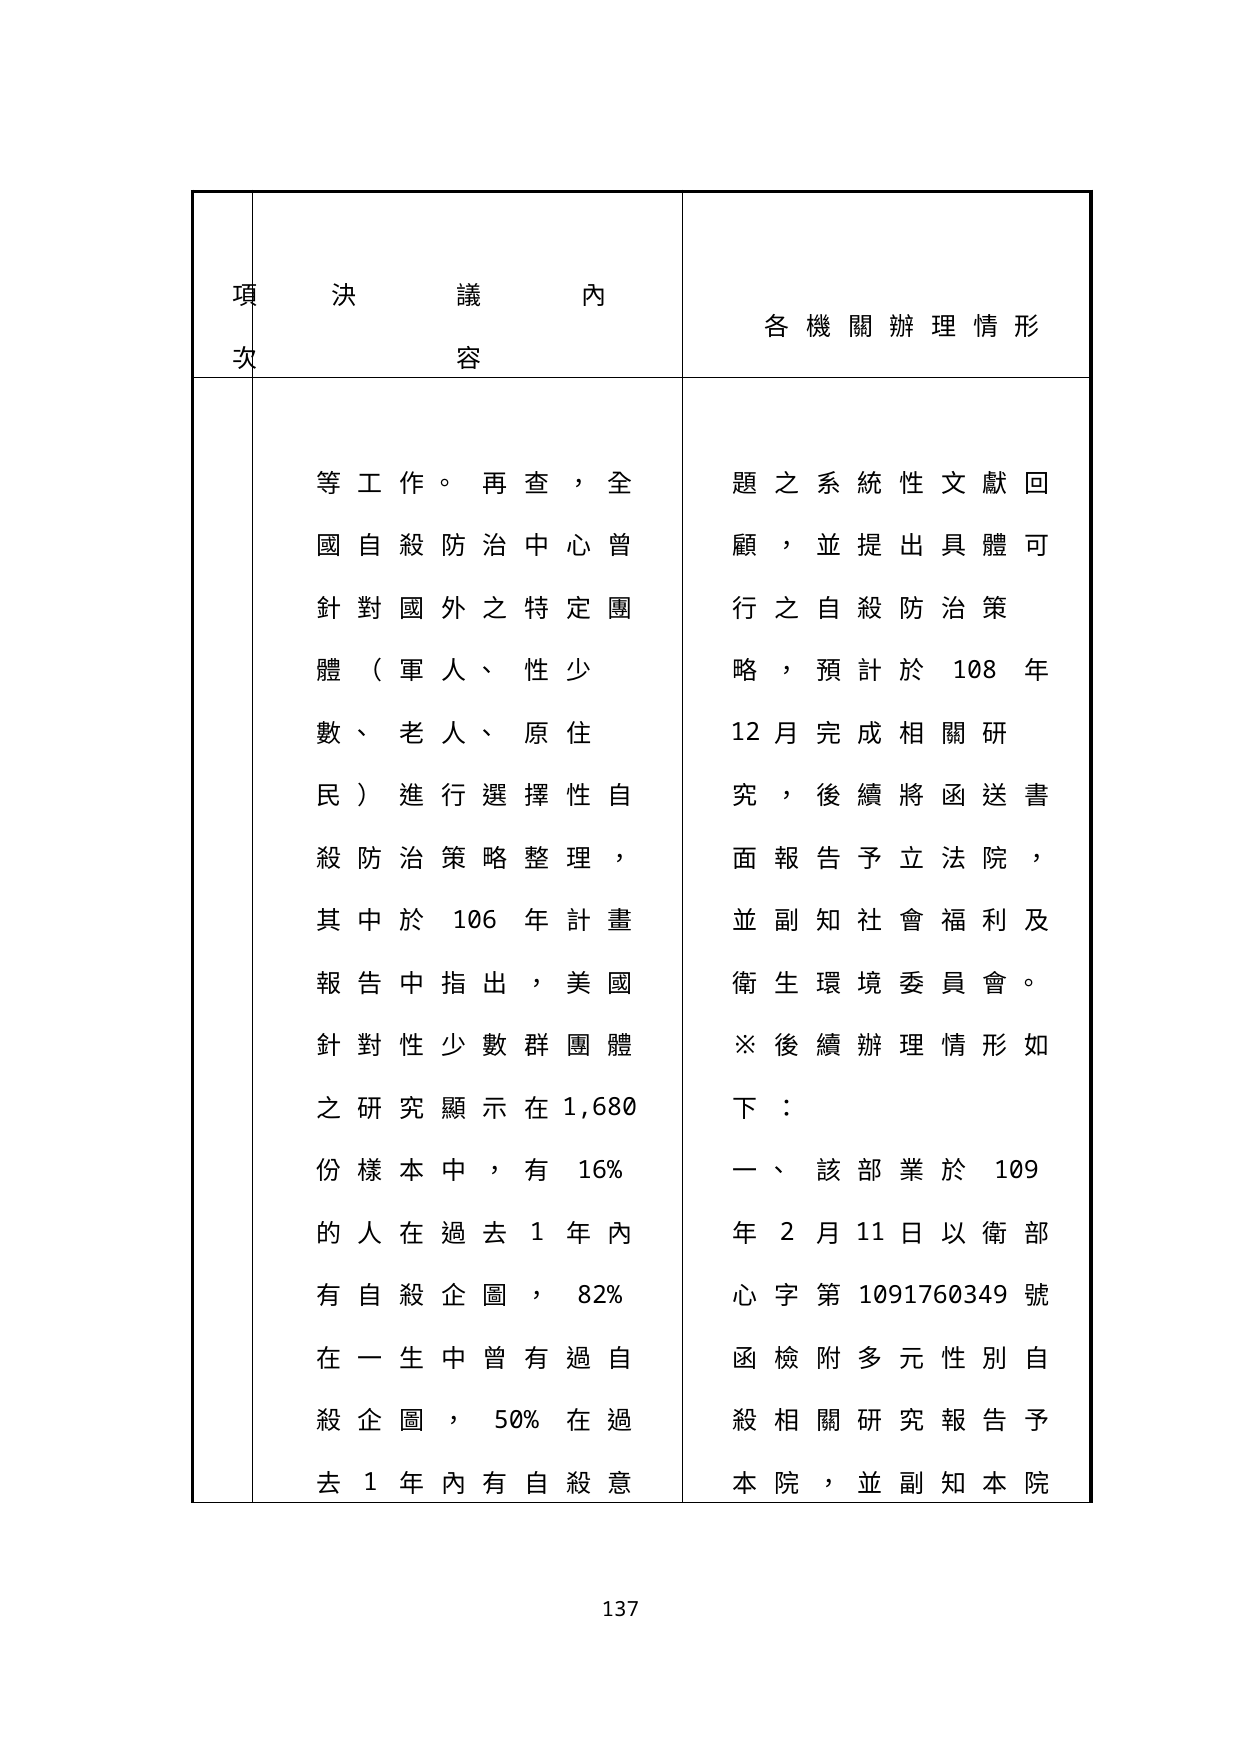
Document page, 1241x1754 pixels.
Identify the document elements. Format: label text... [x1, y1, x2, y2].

table_cell 37. [194, 378, 252, 1502]
table_header 項次 [194, 193, 252, 377]
table_cell 題之系統性文獻回顧，並提出具體可行之自殺防治策略，預計於108年12月完成相關研究，後續將函送書面報告予立法院，並副知社會福利及衛生環境委員會。 ※後續辦理情形如下： 一、該部業於109年2月11日以衛部心字第1091760349號函檢附多元性別自殺相關研究報告予本院，並副知本院 [683, 378, 1089, 1502]
table_cell 等工作。再查，全國自殺防治中心曾針對國外之特定團體（軍人、性少數、老人、原住民）進行選擇性自殺防治策略整理，其中於106年計畫報告中指出，美國針對性少數群團體之研究顯示在1,680份樣本中，有16%的人在過去1年內有自殺企圖，82%在一生中曾有過自殺企圖，50%在過去1年內有自殺意 [253, 378, 682, 1502]
table_header 各機關辦理情形 [683, 193, 1089, 377]
table_header 決 議 內 容 [253, 193, 682, 377]
